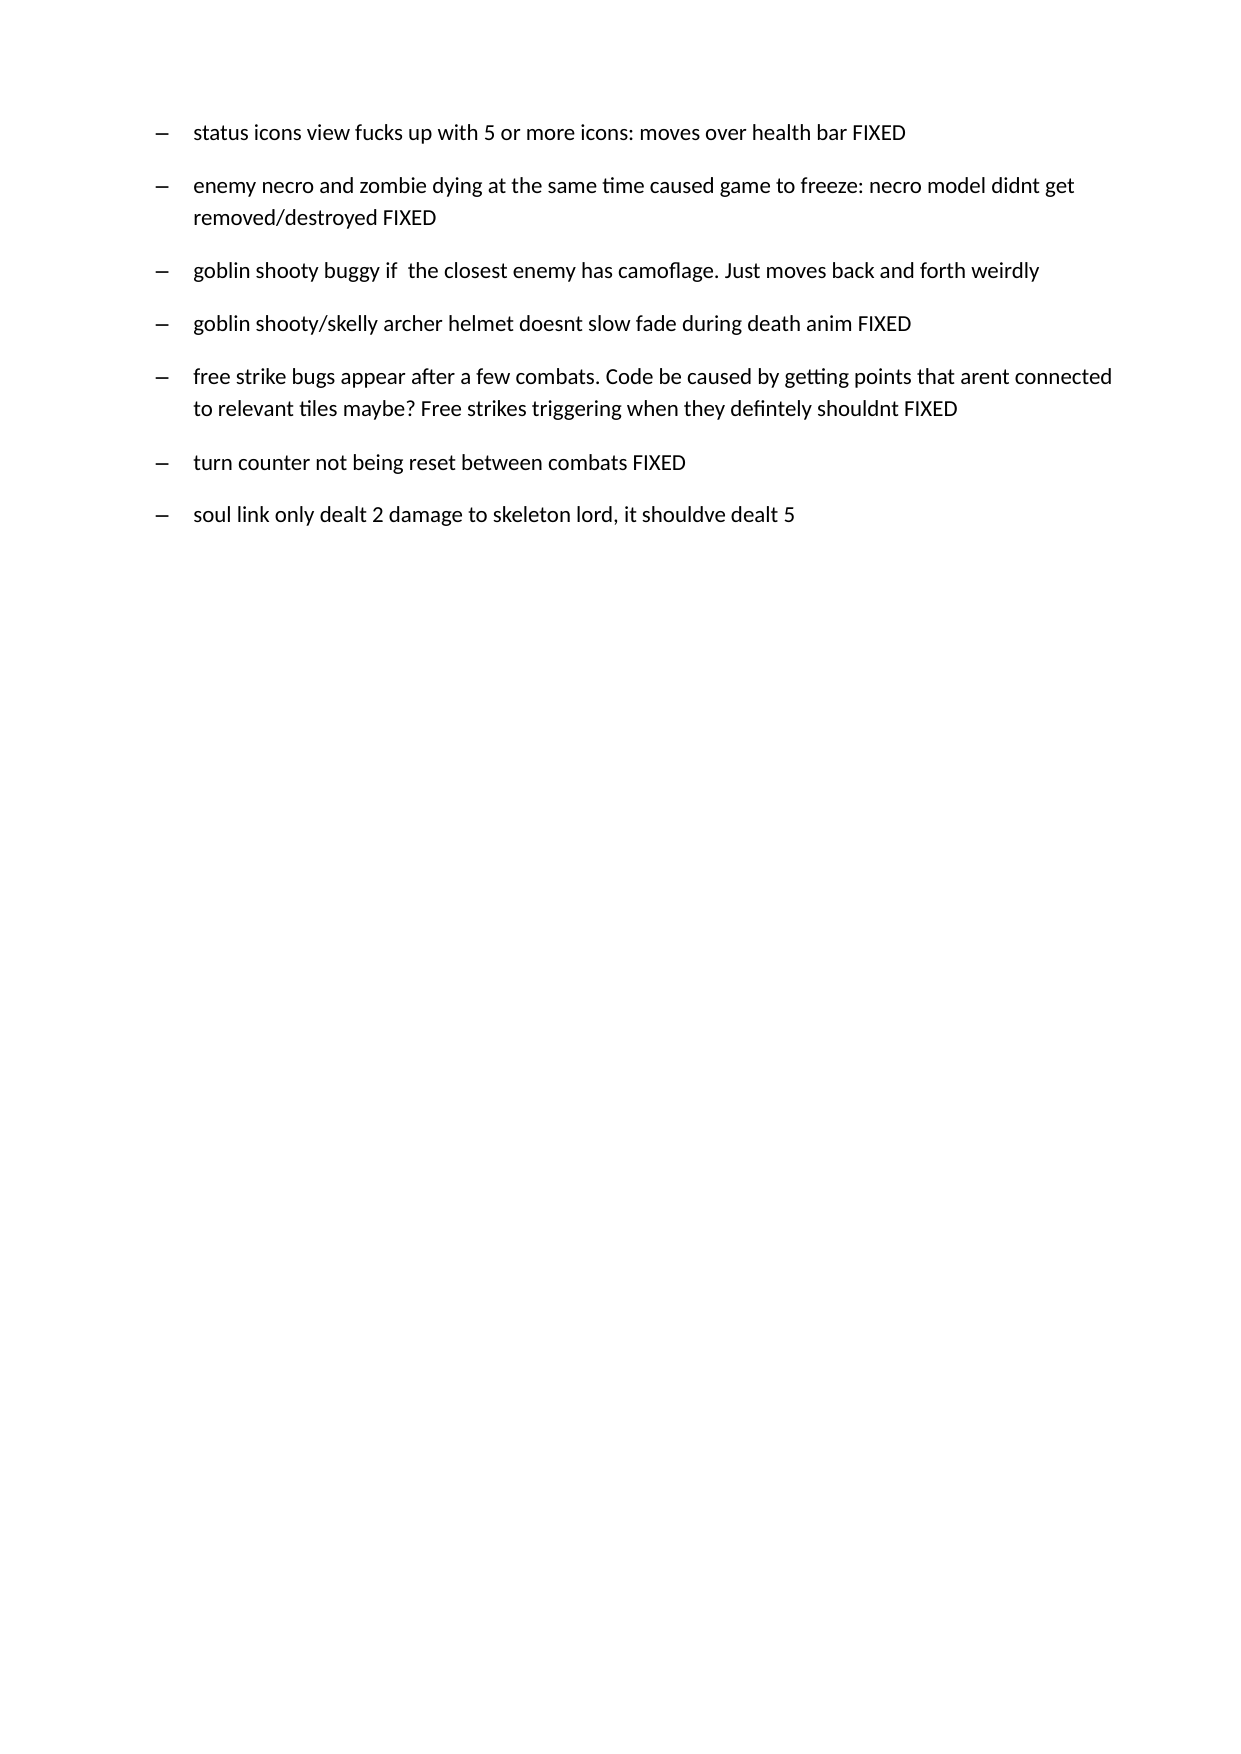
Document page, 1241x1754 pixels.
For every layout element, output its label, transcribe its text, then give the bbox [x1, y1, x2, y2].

list enemy necro and zombie dying at the same time caused game to freeze: necro model didnt get removed/destroyed FIXED [156, 171, 1122, 231]
list status icons view fucks up with 5 or more icons: moves over health bar FIXED [156, 118, 1122, 146]
list soul link only dealt 2 damage to skeleton lord, it shouldve dealt 5 [156, 501, 1122, 529]
list free strike bugs appear after a few combats. Code be caused by getting points that arent connected to relevant tiles maybe? Free strikes triggering when they defintely shouldnt FIXED [156, 362, 1122, 423]
list turn counter not being reset between combats FIXED [156, 448, 1122, 476]
list goblin shooty/skelly archer helmet doesnt slow fade during death anim FIXED [156, 309, 1122, 337]
list goblin shooty buggy if the closest enemy has camoflage. Just moves back and forth weirdly [156, 256, 1122, 284]
